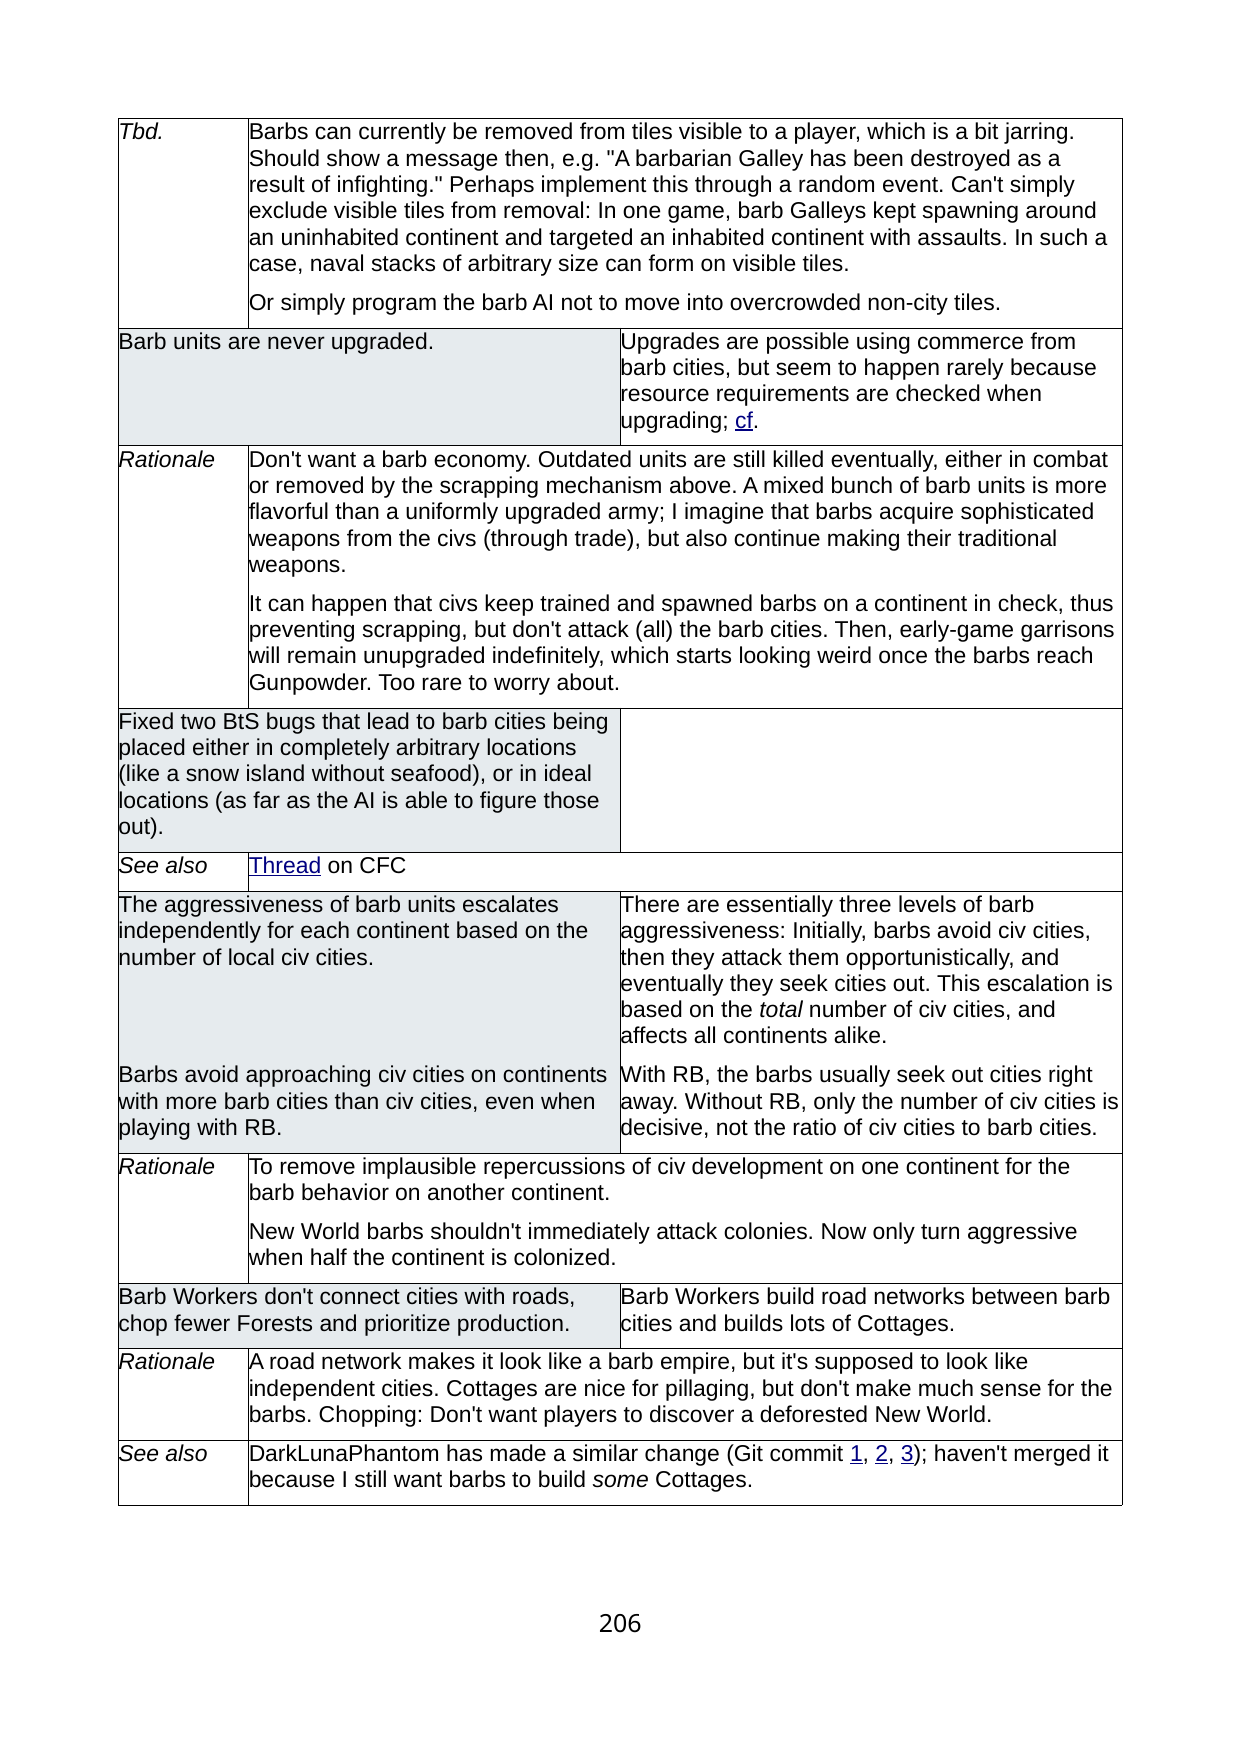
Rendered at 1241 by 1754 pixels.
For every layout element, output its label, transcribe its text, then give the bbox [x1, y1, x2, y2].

table_cell Thread on CFC [249, 853, 1122, 891]
table_cell Barbs can currently be removed from tiles visible to a player, which is a bit jarring. Should show a message then, e.g. "A barbarian Galley has been destroyed as a result of infighting." Perhaps implement this through a random event. Can't simply exclude visible tiles from removal: In one game, barb Galleys kept spawning around an uninhabited continent and targeted an inhabited continent with assaults. In such a case, naval stacks of arbitrary size can form on visible tiles. Or simply program the barb AI not to move into overcrowded non-city tiles. [249, 119, 1122, 327]
table_cell Fixed two BtS bugs that lead to barb cities being placed either in completely arbitrary locations (like a snow island without seafood), or in ideal locations (as far as the AI is able to figure those out). [119, 709, 620, 852]
table_cell There are essentially three levels of barb aggressiveness: Initially, barbs avoid civ cities, then they attack them opportunistically, and eventually they seek cities out. This escalation is based on the total number of civ cities, and affects all continents alike. With RB, the barbs usually seek out cities right away. Without RB, only the number of civ cities is decisive, not the ratio of civ cities to barb cities. [621, 892, 1122, 1153]
table_cell DarkLunaPhantom has made a similar change (Git commit 1, 2, 3); haven't merged it because I still want barbs to build some Cottages. [249, 1441, 1122, 1505]
table_cell To remove implausible repercussions of civ development on one continent for the barb behavior on another continent. New World barbs shouldn't immediately attack colonies. Now only turn aggressive when half the continent is colonized. [249, 1154, 1122, 1283]
table_cell Barb units are never upgraded. [119, 329, 620, 445]
table_cell See also [119, 853, 248, 891]
table_cell Barb Workers build road networks between barb cities and builds lots of Cottages. [621, 1284, 1122, 1348]
table_cell Tbd. [119, 119, 248, 327]
table_cell The aggressiveness of barb units escalates independently for each continent based on the number of local civ cities. Barbs avoid approaching civ cities on continents with more barb cities than civ cities, even when playing with RB. [119, 892, 620, 1153]
table_cell Rationale [119, 446, 248, 707]
table_cell Don't want a barb economy. Outdated units are still killed eventually, either in combat or removed by the scrapping mechanism above. A mixed bunch of barb units is more flavorful than a uniformly upgraded army; I imagine that barbs acquire sophisticated weapons from the civs (through trade), but also continue making their traditional weapons. It can happen that civs keep trained and spawned barbs on a continent in check, thus preventing scrapping, but don't attack (all) the barb cities. Then, early-game garrisons will remain unupgraded indefinitely, which starts looking weird once the barbs reach Gunpowder. Too rare to worry about. [249, 446, 1122, 707]
table_cell Upgrades are possible using commerce from barb cities, but seem to happen rarely because resource requirements are checked when upgrading; cf. [621, 329, 1122, 445]
table_cell [621, 709, 1122, 852]
table_cell A road network makes it look like a barb empire, but it's supposed to look like independent cities. Cottages are nice for pillaging, but don't make much sense for the barbs. Chopping: Don't want players to discover a deforested New World. [249, 1349, 1122, 1440]
table_cell See also [119, 1441, 248, 1505]
table_cell Barb Workers don't connect cities with roads, chop fewer Forests and prioritize production. [119, 1284, 620, 1348]
table_cell Rationale [119, 1349, 248, 1440]
table_cell Rationale [119, 1154, 248, 1283]
